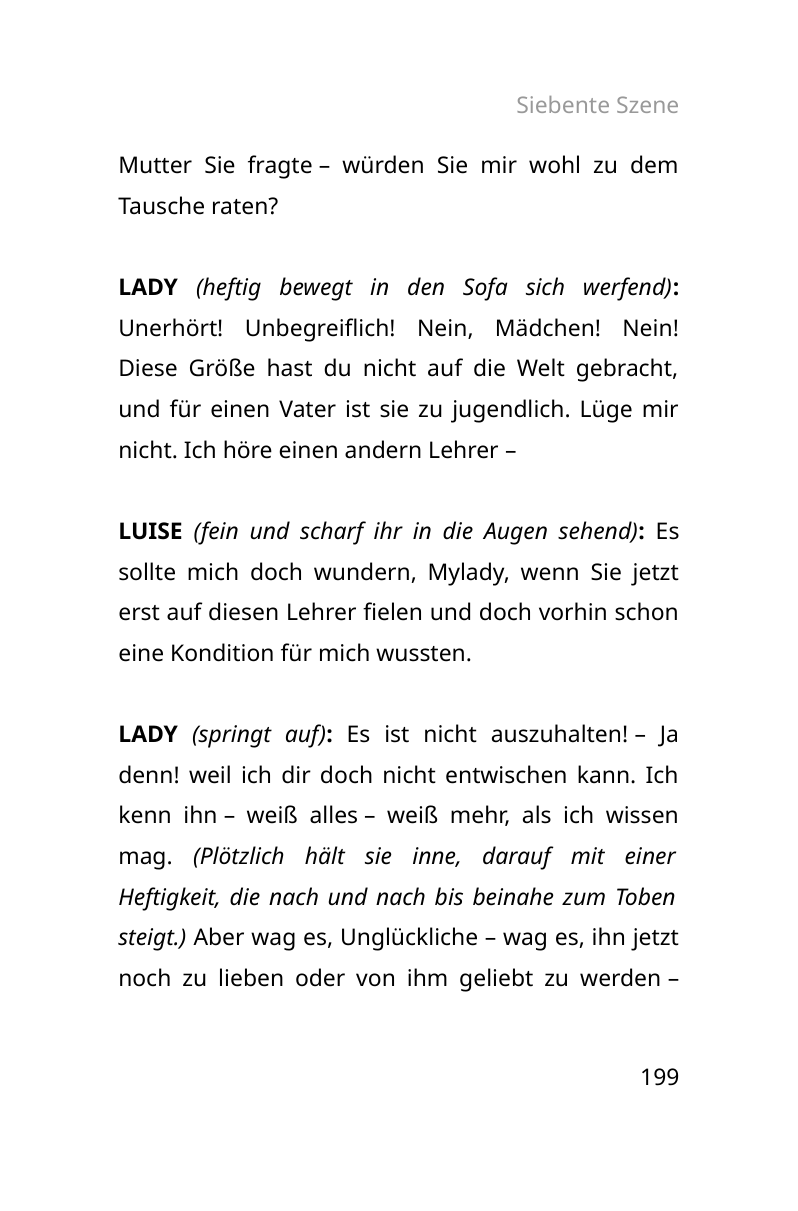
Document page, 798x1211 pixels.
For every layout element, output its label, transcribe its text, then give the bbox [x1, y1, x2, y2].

text LADY (springt auf): Es ist nicht auszuhalten! – Ja denn! weil ich dir doch nicht entwischen kann. Ich kenn ihn – weiß alles – weiß mehr, als ich wissen mag. (Plötzlich hält sie inne, darauf mit einer Heftigkeit, die nach und nach bis beinahe zum Toben steigt.) Aber wag es, Unglückliche – wag es, ihn jetzt noch zu lieben oder von ihm geliebt zu werden – [118, 689, 679, 993]
text LADY (heftig bewegt in den Sofa sich werfend): Unerhört! Unbegreiflich! Nein, Mädchen! Nein! Diese Größe hast du nicht auf die Welt gebracht, und für einen Vater ist sie zu jugendlich. Lüge mir nicht. Ich höre einen andern Lehrer – [118, 242, 679, 465]
text Mutter Sie fragte – würden Sie mir wohl zu dem Tausche raten? [118, 149, 679, 221]
text LUISE (fein und scharf ihr in die Augen sehend): Es sollte mich doch wundern, Mylady, wenn Sie jetzt erst auf diesen Lehrer fielen und doch vorhin schon eine Kondition für mich wussten. [118, 486, 679, 668]
